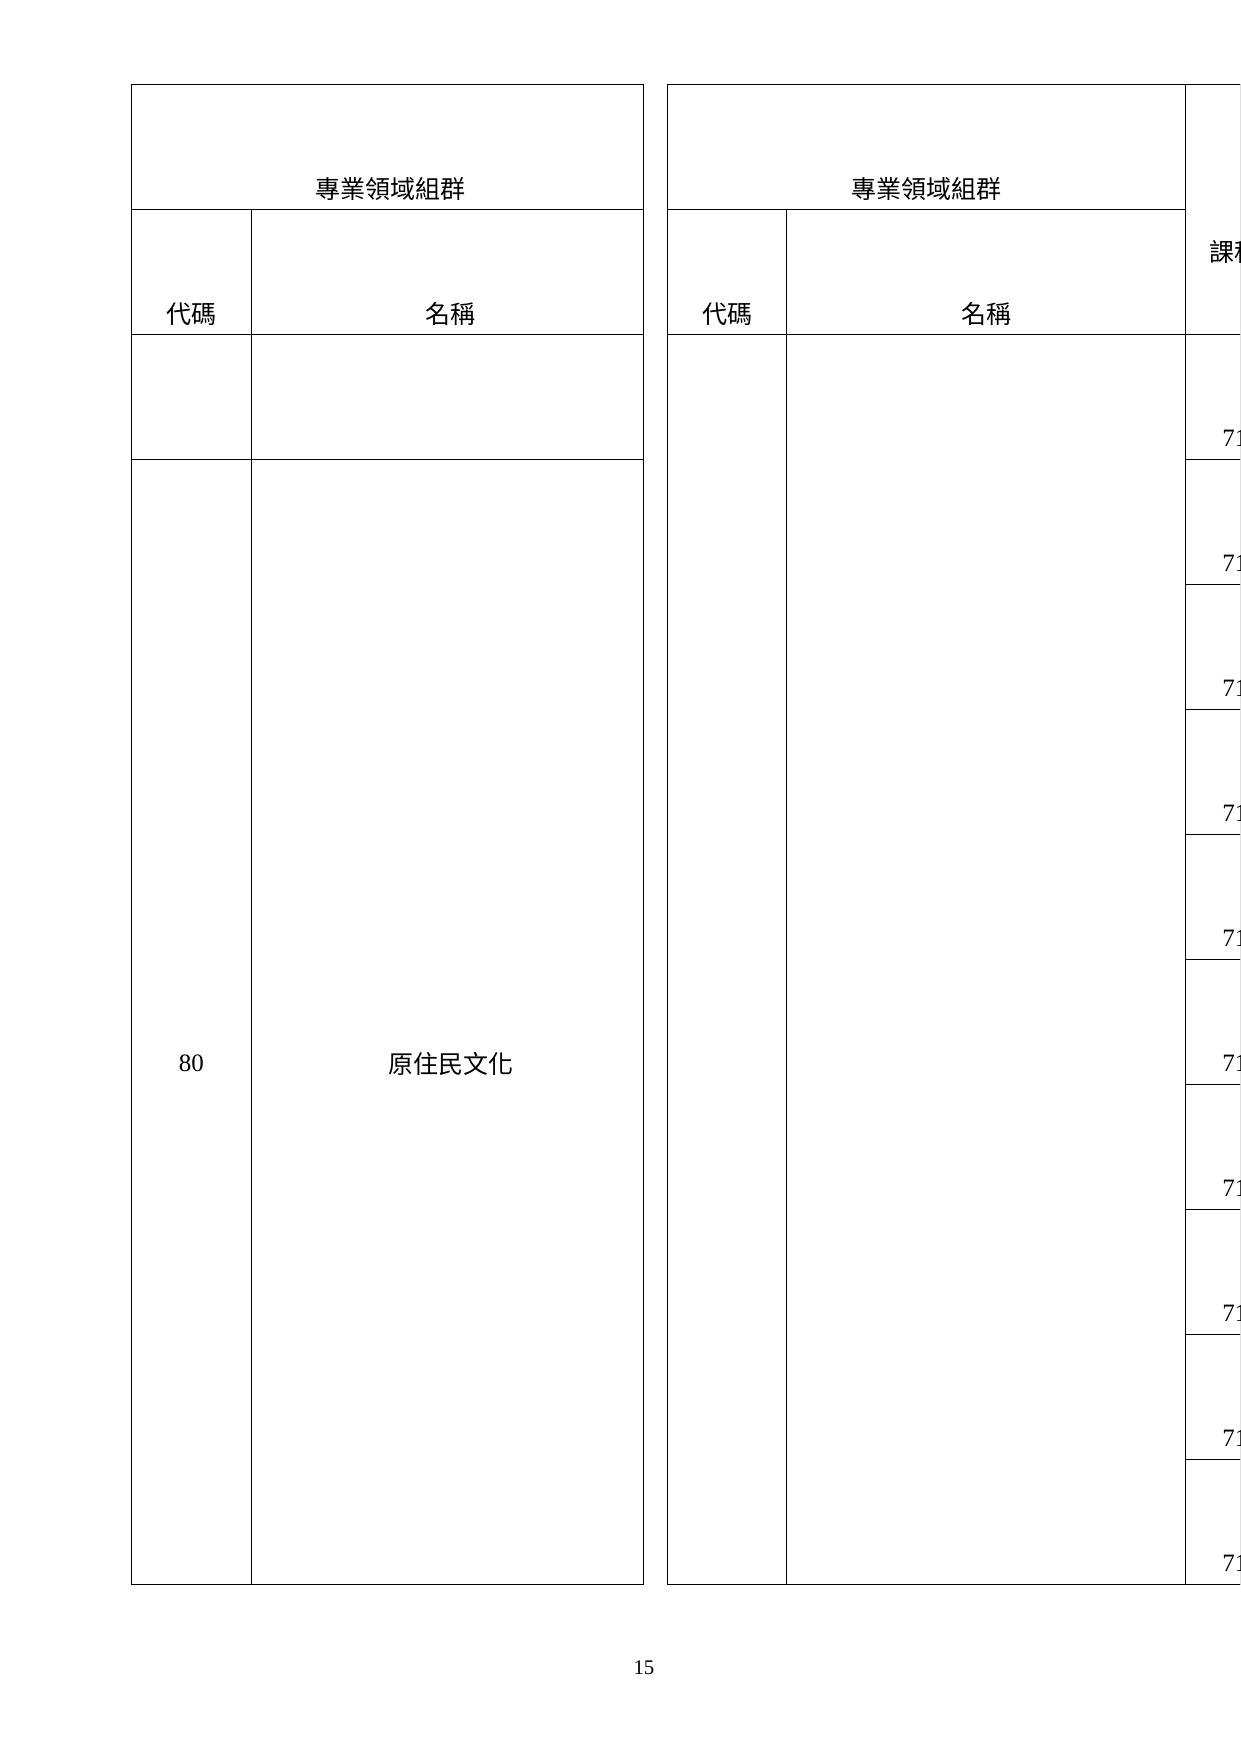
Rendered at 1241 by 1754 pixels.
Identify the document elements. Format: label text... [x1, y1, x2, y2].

table_cell 712100 [1186, 710, 1240, 834]
table_header 課程編號 [1186, 85, 1240, 334]
table_cell 712200 [1186, 835, 1240, 959]
table_cell [668, 335, 786, 1584]
table_cell 712600 [1186, 1460, 1240, 1584]
table_cell [132, 335, 251, 459]
table_header 專業領域組群 [668, 85, 1185, 209]
table_cell [252, 335, 643, 459]
table_cell 代碼 [668, 210, 786, 334]
table_cell 711900 [1186, 460, 1240, 584]
table_cell 80 [132, 460, 251, 1584]
table_cell 712550 [1186, 1335, 1240, 1459]
table_cell 711800 [1186, 335, 1240, 459]
table_cell 名稱 [787, 210, 1185, 334]
table_cell [787, 335, 1185, 1584]
table_cell 712400 [1186, 1085, 1240, 1209]
table_cell 712300 [1186, 960, 1240, 1084]
table_cell 712000 [1186, 585, 1240, 709]
table_cell 712500 [1186, 1210, 1240, 1334]
table_cell 代碼 [132, 210, 251, 334]
table_header 專業領域組群 [132, 85, 643, 209]
table_cell 原住民文化 [252, 460, 643, 1584]
table_cell 名稱 [252, 210, 643, 334]
